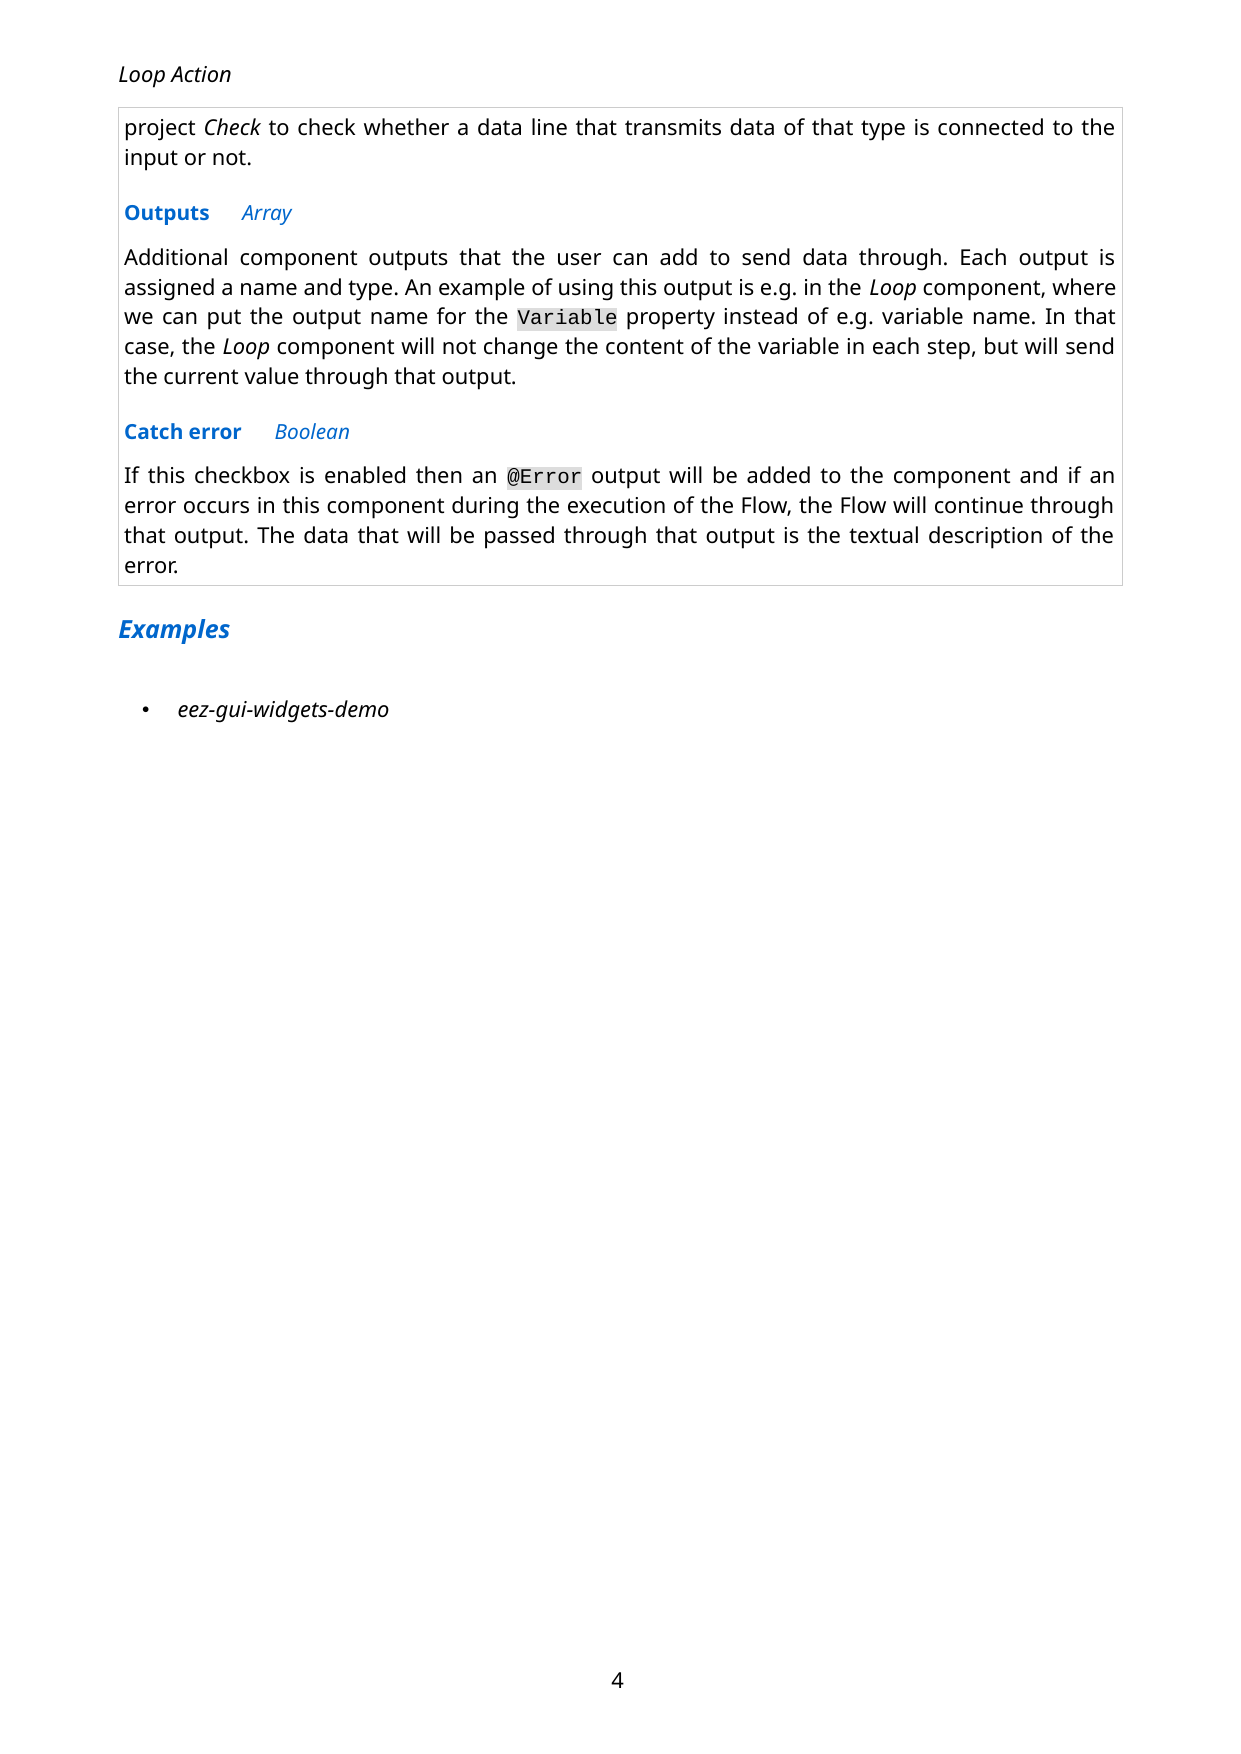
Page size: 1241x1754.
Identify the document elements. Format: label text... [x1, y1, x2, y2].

list eez-gui-widgets-demo [142, 694, 1110, 723]
subtitle Examples [118, 612, 1122, 646]
table_cell project Check to check whether a data line that transmits data of that type is connected to the input or not. Outputs Array Additional component outputs that the user can add to send data through. Each output is assigned a name and type. An example of using this output is e.g. in the Loop component, where we can put the output name for the Variable property instead of e.g. variable name. In that case, the Loop component will not change the content of the variable in each step, but will send the current value through that output. Catch error Boolean If this checkbox is enabled then an @Error output will be added to the component and if an error occurs in this component during the execution of the Flow, the Flow will continue through that output. The data that will be passed through that output is the textual description of the error. [119, 108, 1122, 585]
